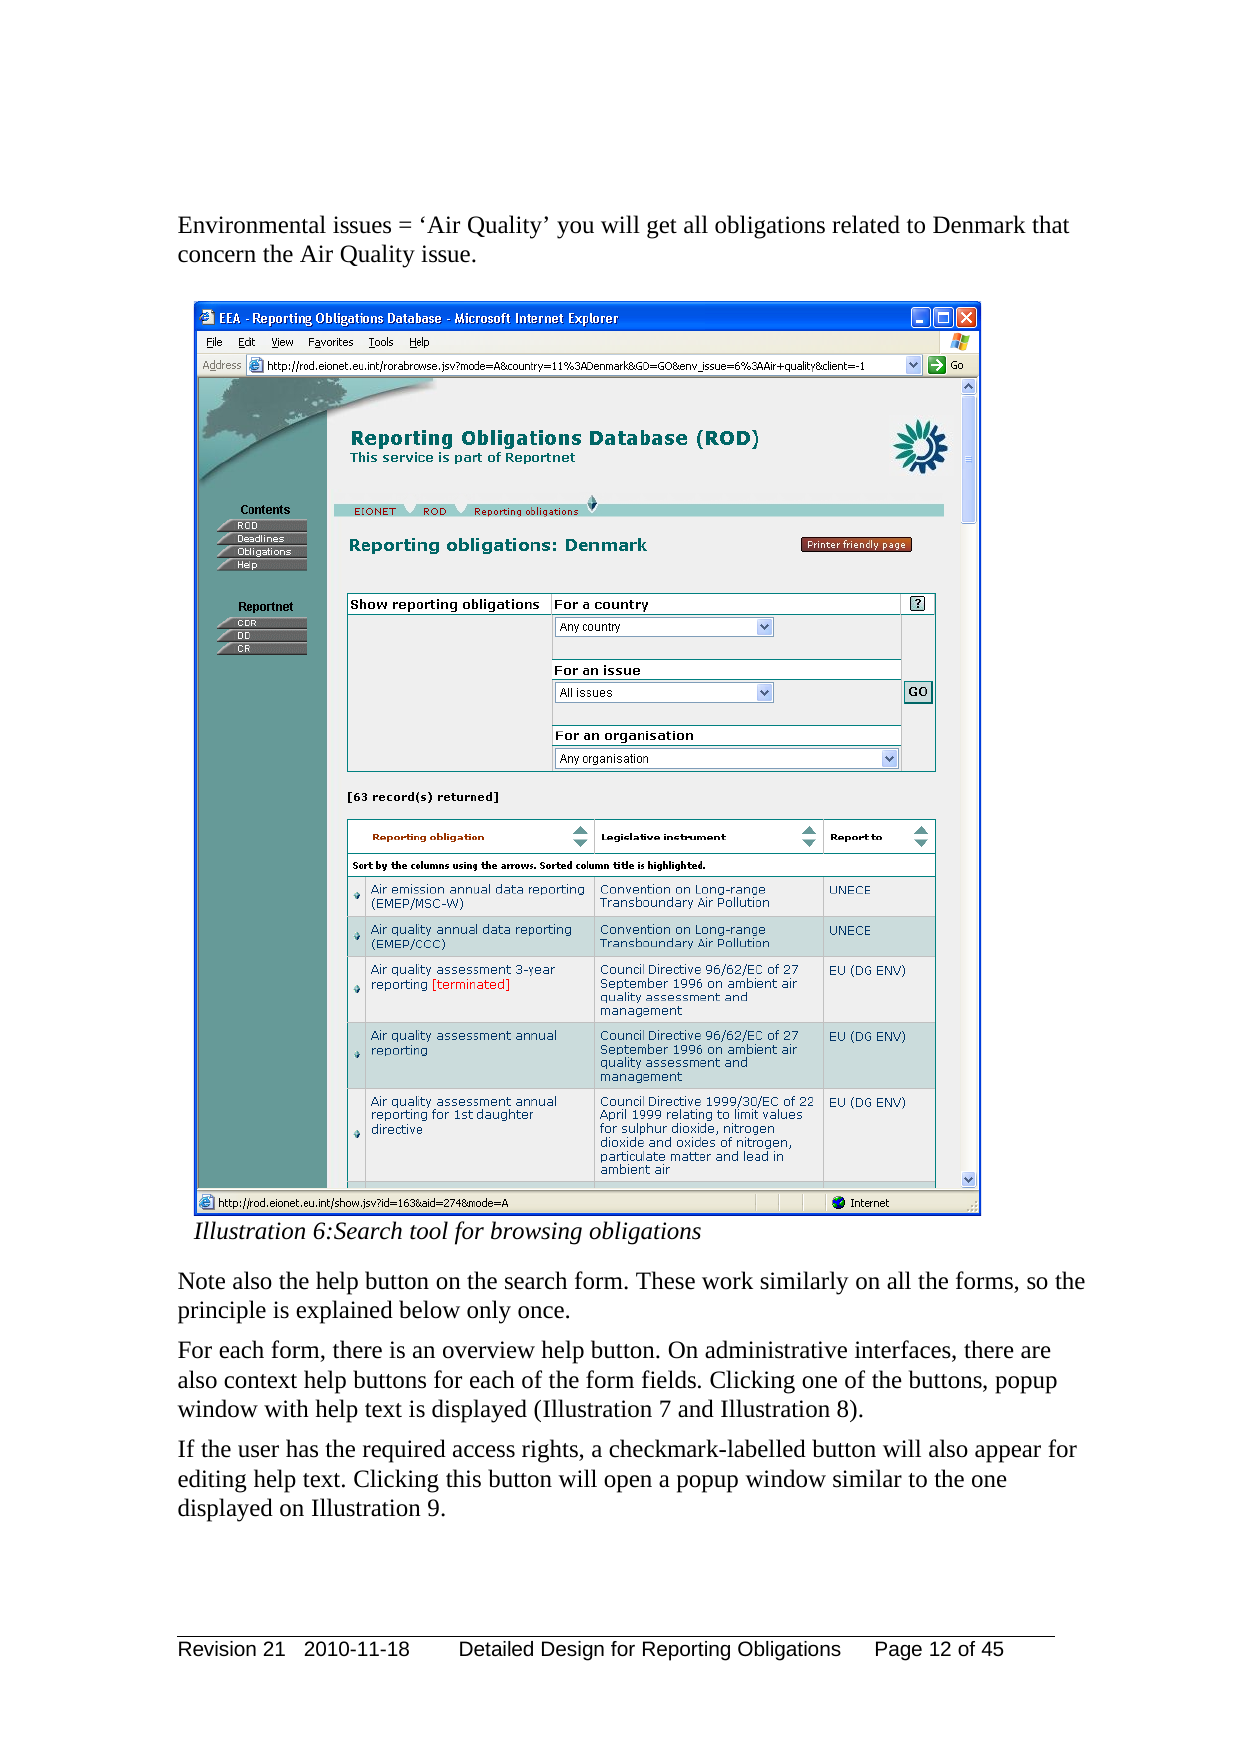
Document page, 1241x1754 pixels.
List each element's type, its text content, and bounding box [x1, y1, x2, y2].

text Illustration 6:Search tool for browsing obligations [194, 1216, 981, 1245]
text If the user has the required access rights, a checkmark-labelled button will also appear for editing help text. Clicking this button will open a popup window similar to the one displayed on Illustration 9. [177, 1434, 1092, 1522]
picture [193, 301, 982, 1216]
text For each form, there is an overview help button. On administrative interfaces, there are also context help buttons for each of the form fields. Clicking one of the buttons, popup window with help text is displayed (Illustration 7 and Illustration 8). [177, 1335, 1092, 1423]
text Environmental issues = ‘Air Quality’ you will get all obligations related to Denmark that concern the Air Quality issue. [177, 210, 1092, 268]
text Note also the help button on the search form. These work similarly on all the forms, so the principle is explained below only once. [177, 1266, 1092, 1324]
